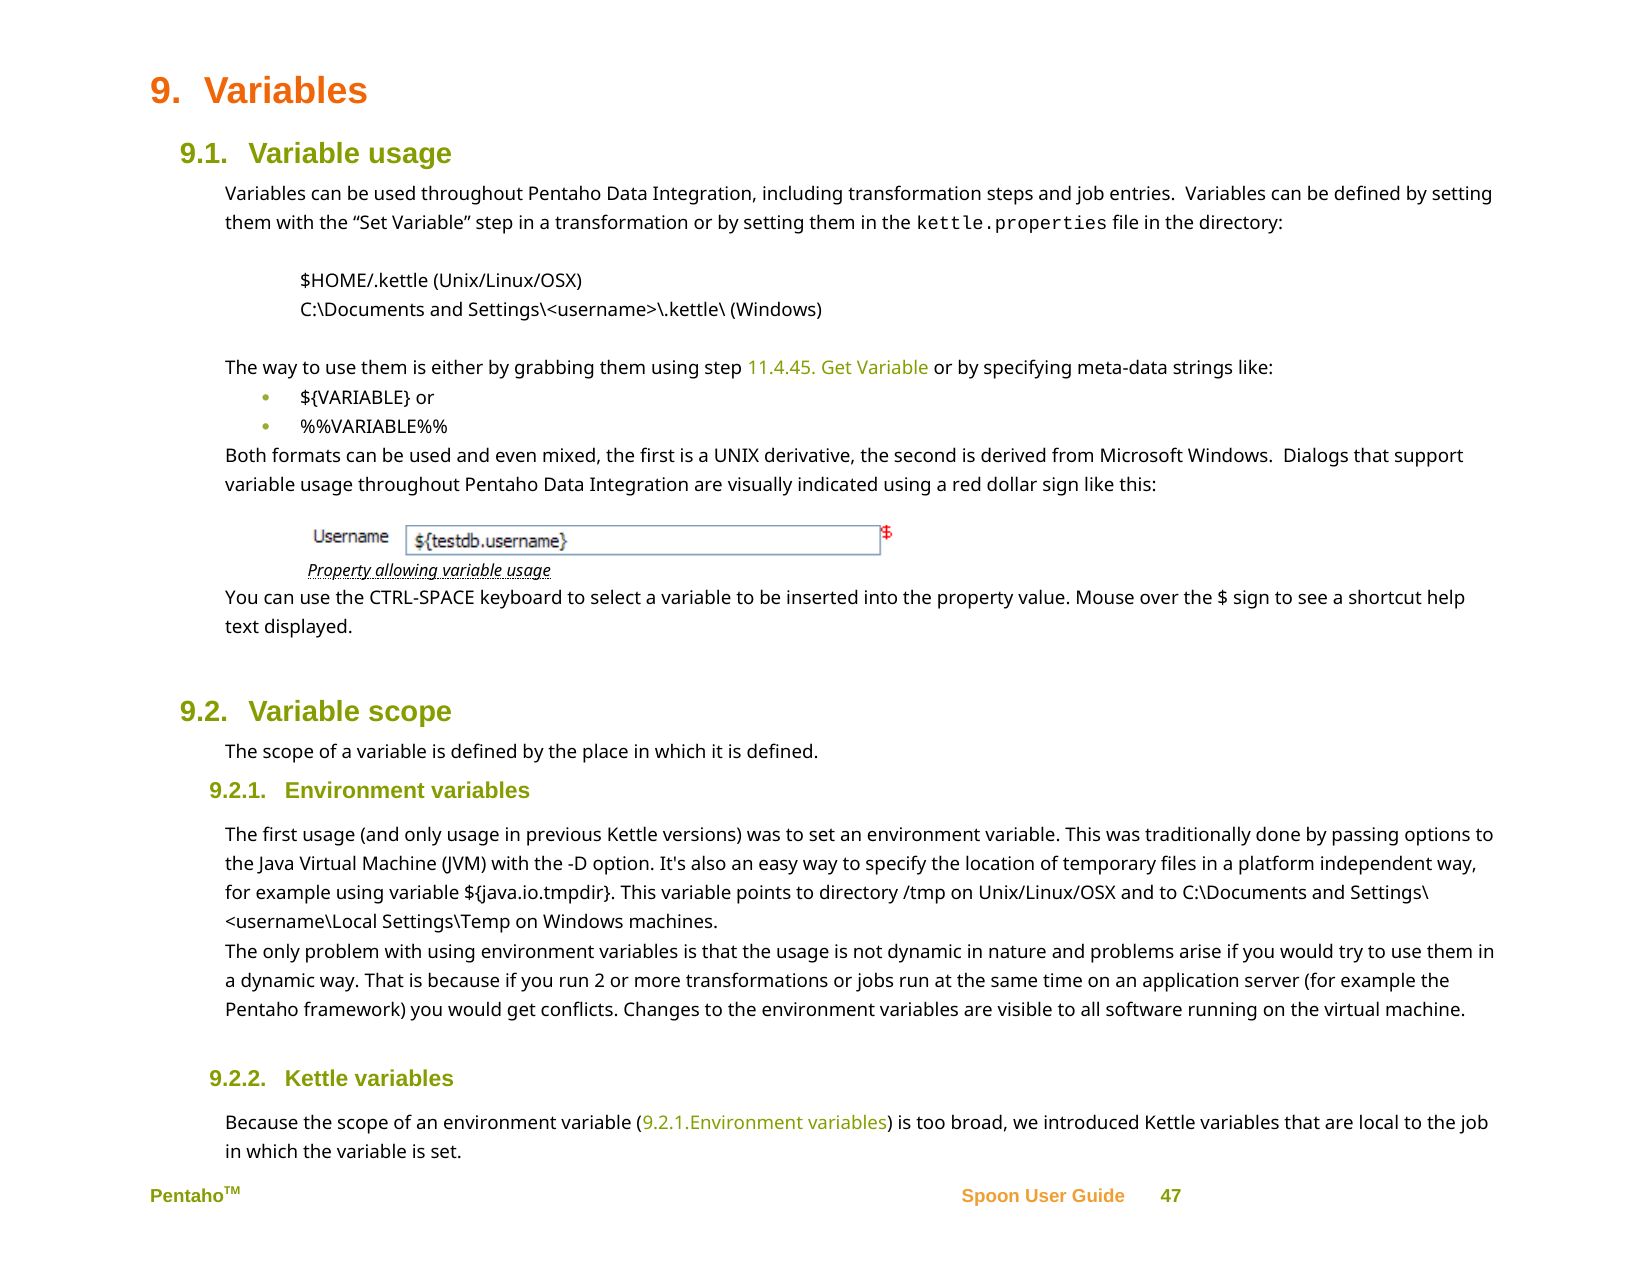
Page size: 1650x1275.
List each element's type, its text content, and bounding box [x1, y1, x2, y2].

text You can use the CTRL-SPACE keyboard to select a variable to be inserted into the property value. Mouse over the $ sign to see a shortcut help text displayed. [225, 497, 1500, 639]
text C:\Documents and Settings\<username>\.kettle\ (Windows) [300, 293, 1500, 322]
text The way to use them is either by grabbing them using step 11.4.45. Get Variable or by specifying meta-data strings like: [225, 352, 1500, 381]
subtitle Variable usage [179, 136, 1500, 170]
text The first usage (and only usage in previous Kettle versions) was to set an environment variable. This was traditionally done by passing options to the Java Virtual Machine (JVM) with the -D option. It's also an easy way to specify the location of temporary files in a platform independent way, for example using variable ${java.io.tmpdir}. This variable points to directory /tmp on Unix/Linux/OSX and to C:\Documents and Settings\<username\Local Settings\Temp on Windows machines. [225, 818, 1500, 935]
text Both formats can be used and even mixed, the first is a UNIX derivative, the second is derived from Microsoft Windows. Dialogs that support variable usage throughout Pentaho Data Integration are visually indicated using a red dollar sign like this: [225, 439, 1500, 497]
subtitle Kettle variables [209, 1058, 1500, 1093]
subtitle Environment variables [209, 771, 1500, 806]
subtitle Variable scope [179, 694, 1500, 728]
list ${VARIABLE} or [262, 381, 1500, 410]
text The scope of a variable is defined by the place in which it is defined. [225, 735, 1500, 764]
text $HOME/.kettle (Unix/Linux/OSX) [300, 264, 1500, 293]
picture [304, 525, 911, 559]
text The only problem with using environment variables is that the usage is not dynamic in nature and problems arise if you would try to use them in a dynamic way. That is because if you run 2 or more transformations or jobs run at the same time on an application server (for example the Pentaho framework) you would get conflicts. Changes to the environment variables are visible to all software running on the virtual machine. [225, 935, 1500, 1022]
list %%VARIABLE%% [262, 410, 1500, 439]
subtitle Variables [150, 76, 1500, 111]
text Property allowing variable usage [307, 559, 900, 581]
text Variables can be used throughout Pentaho Data Integration, including transformation steps and job entries. Variables can be defined by setting them with the “Set Variable” step in a transformation or by setting them in the kettle.properties file in the directory: [225, 177, 1500, 235]
text Because the scope of an environment variable (9.2.1.Environment variables) is too broad, we introduced Kettle variables that are local to the job in which the variable is set. [225, 1106, 1500, 1164]
